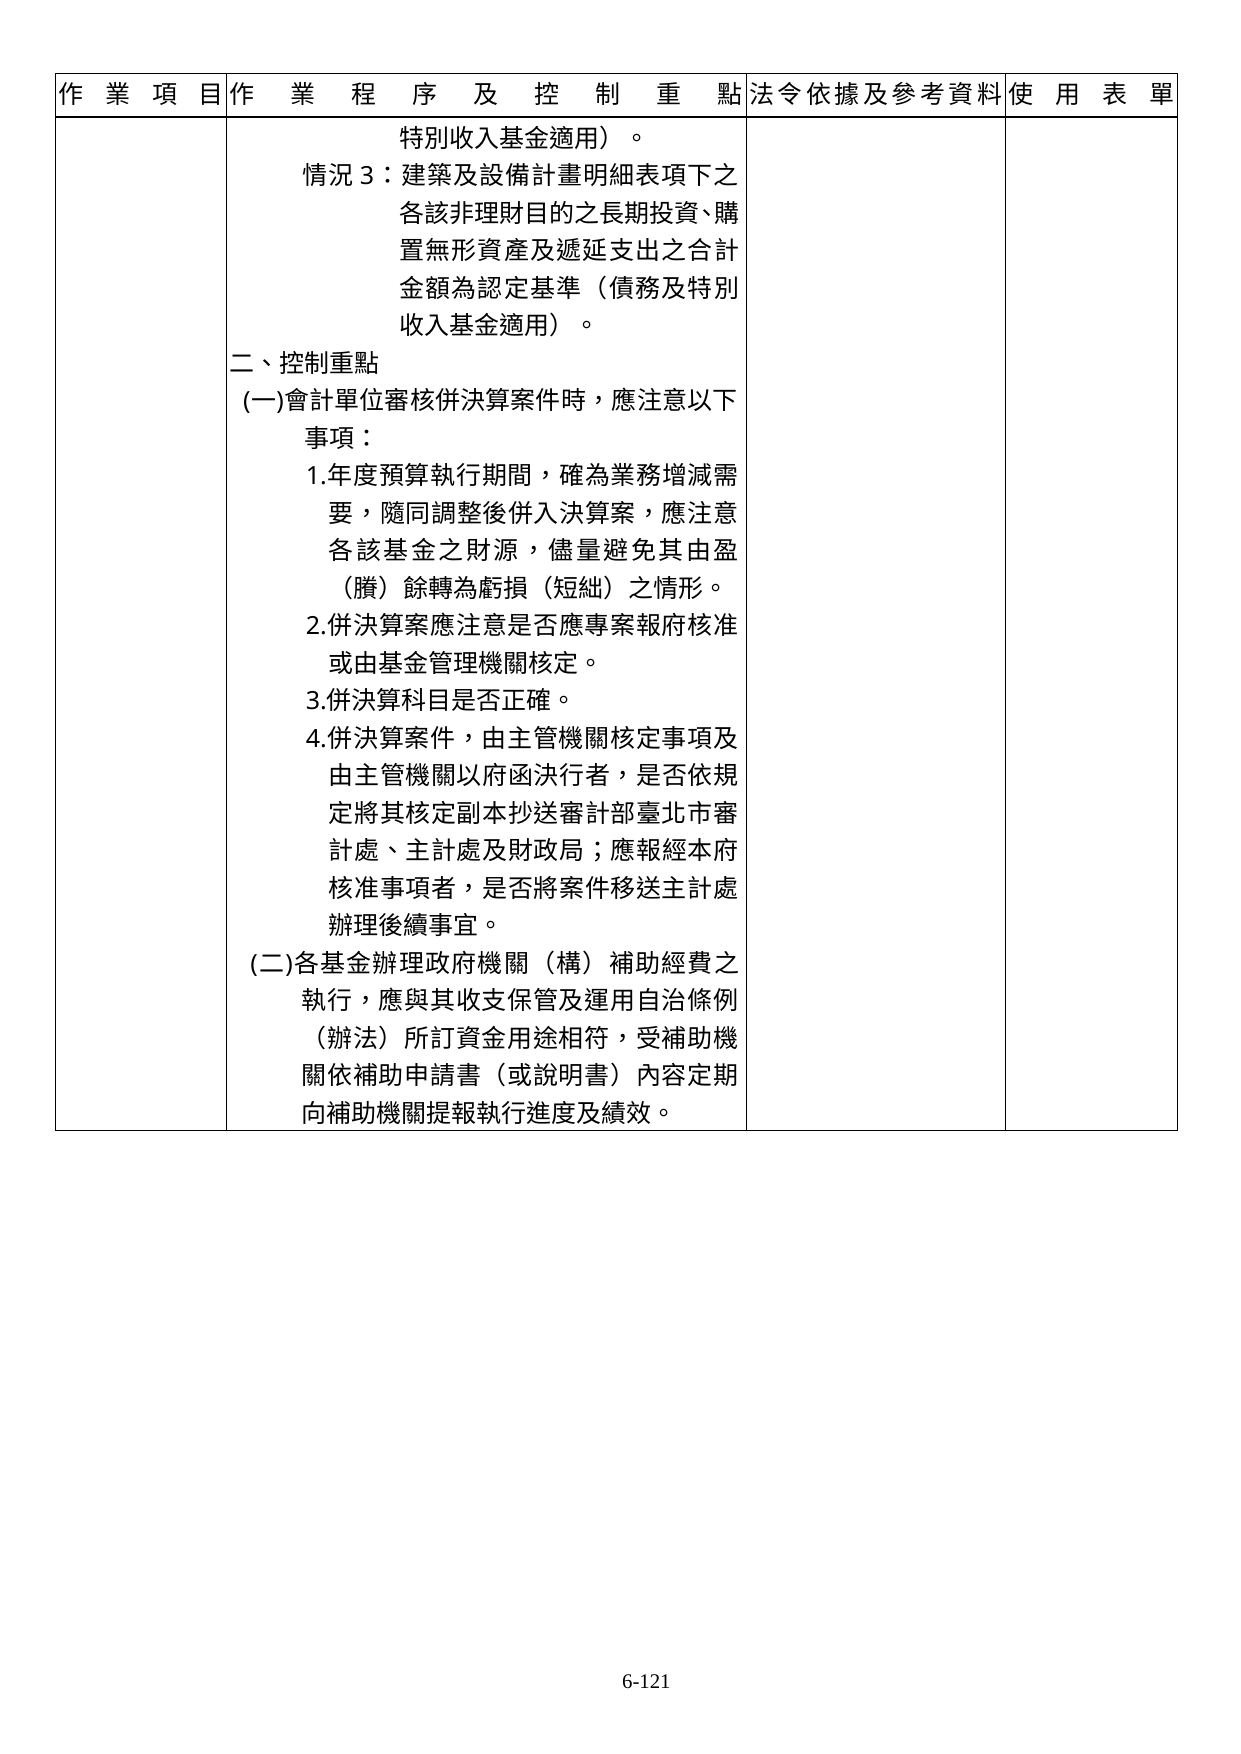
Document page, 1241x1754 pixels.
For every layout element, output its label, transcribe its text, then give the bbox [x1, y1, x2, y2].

table_header 使用表單 [1006, 74, 1177, 116]
table_header 作業程序及控制重點 [227, 74, 746, 116]
table_header 作業項目 [56, 74, 226, 116]
table_cell [1006, 118, 1177, 1130]
table_cell 特別收入基金適用）。 情況3：建築及設備計畫明細表項下之各該非理財目的之長期投資、購置無形資產及遞延支出之合計金額為認定基準（債務及特別收入基金適用）。 二、控制重點 (一)會計單位審核併決算案件時，應注意以下事項： 1.年度預算執行期間，確為業務增減需要，隨同調整後併入決算案，應注意各該基金之財源，儘量避免其由盈（賸）餘轉為虧損（短絀）之情形。 2.併決算案應注意是否應專案報府核准或由基金管理機關核定。 3.併決算科目是否正確。 4.併決算案件，由主管機關核定事項及由主管機關以府函決行者，是否依規定將其核定副本抄送審計部臺北市審計處、主計處及財政局；應報經本府核准事項者，是否將案件移送主計處辦理後續事宜。 (二)各基金辦理政府機關（構）補助經費之執行，應與其收支保管及運用自治條例（辦法）所訂資金用途相符，受補助機關依補助申請書（或說明書）內容定期向補助機關提報執行進度及績效。 [227, 118, 746, 1130]
table_cell [56, 118, 226, 1130]
table_header 法令依據及參考資料 [747, 74, 1005, 116]
table_cell [747, 118, 1005, 1130]
